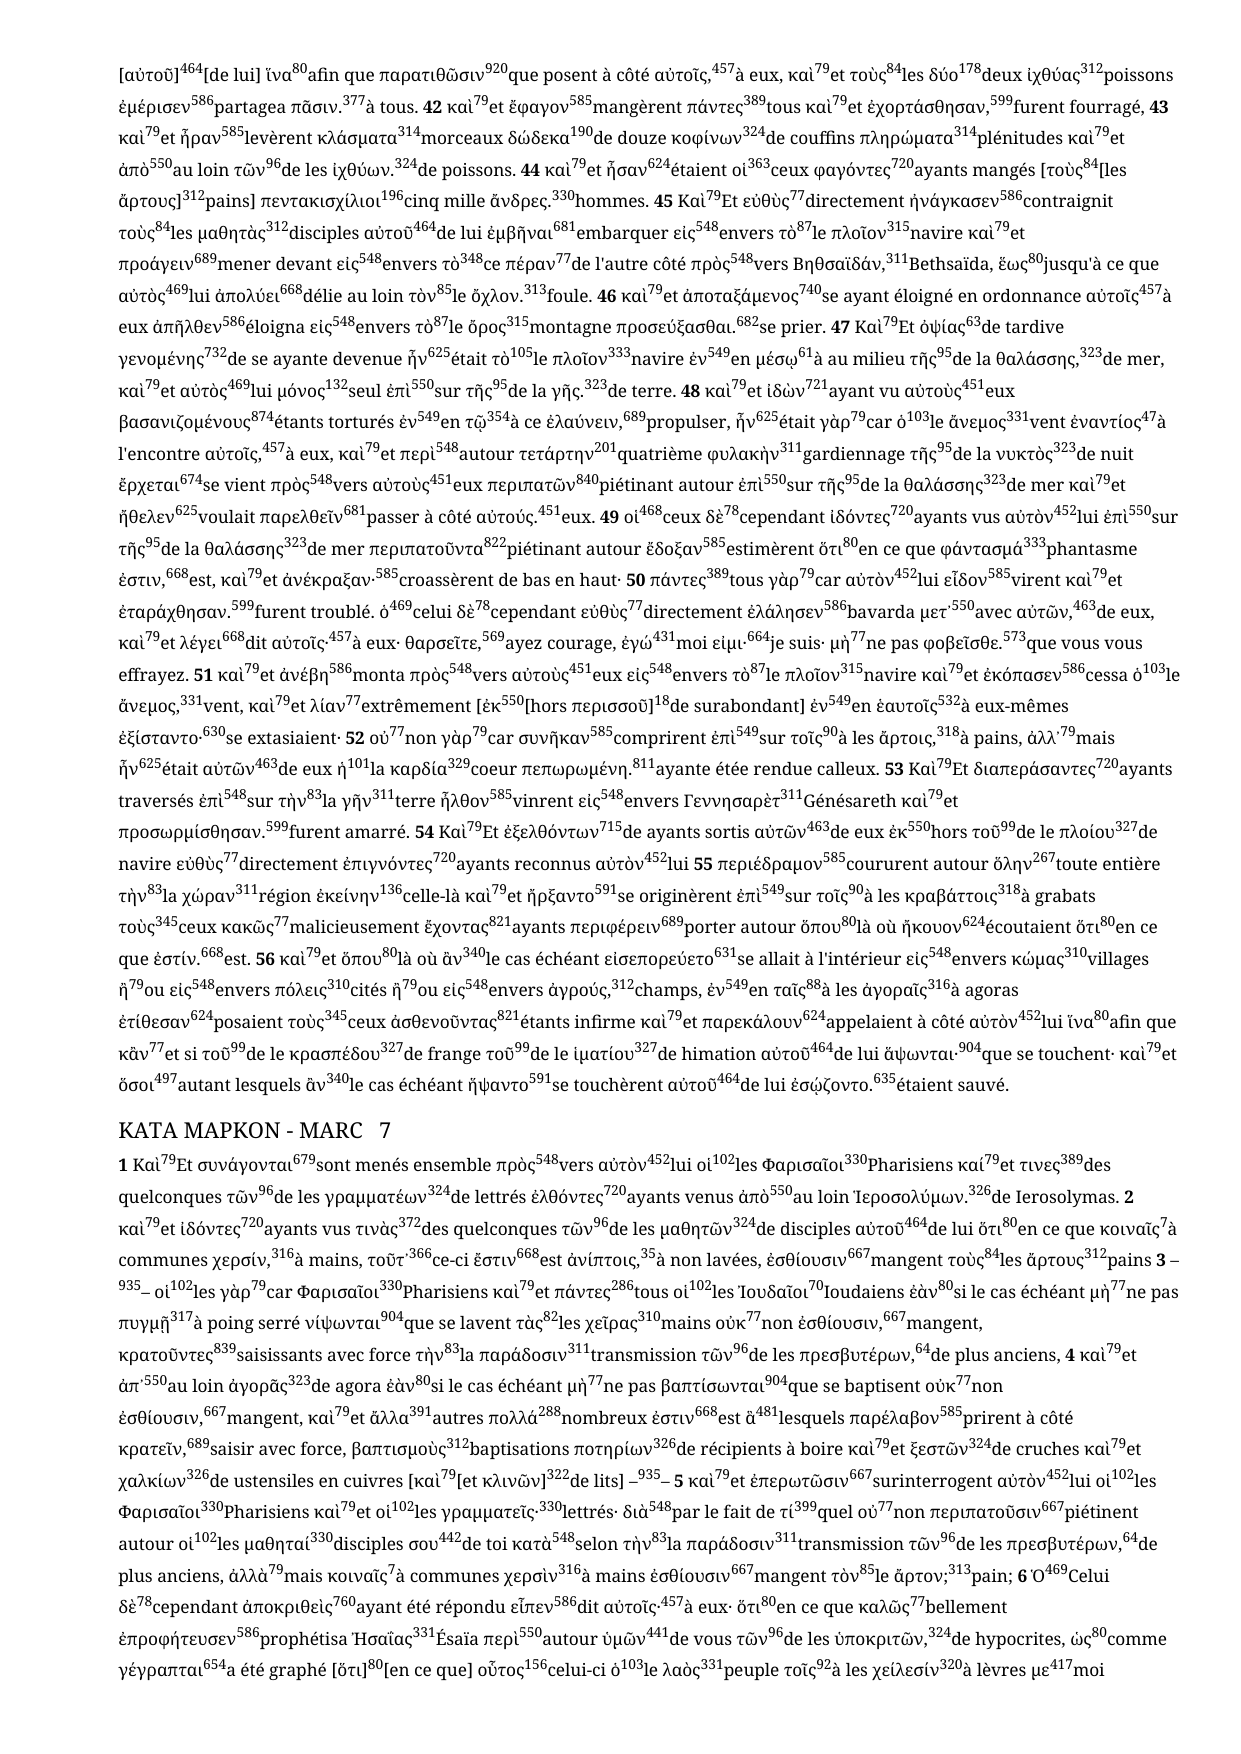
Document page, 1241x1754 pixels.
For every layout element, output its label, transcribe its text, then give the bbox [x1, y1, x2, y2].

text ΚΑΤΑ ΜΑΡΚΟΝ - MARC 7 [118, 1115, 1181, 1145]
text 1 Καὶ79Et συνάγονται679sont menés ensemble πρὸς548vers αὐτὸν452lui οἱ102les Φαρισαῖοι330Pharisiens καί79et τινες389des quelconques τῶν96de les γραμματέων324de lettrés ἐλθόντες720ayants venus ἀπὸ550au loin Ἱεροσολύμων.326de Ierosolymas. 2 καὶ79et ἰδόντες720ayants vus τινὰς372des quelconques τῶν96de les μαθητῶν324de disciples αὐτοῦ464de lui ὅτι80en ce que κοιναῖς7à communes χερσίν,316à mains, τοῦτ᾽366ce-ci ἔστιν668est ἀνίπτοις,35à non lavées, ἐσθίουσιν667mangent τοὺς84les ἄρτους312pains 3 –935– οἱ102les γὰρ79car Φαρισαῖοι330Pharisiens καὶ79et πάντες286tous οἱ102les Ἰουδαῖοι70Ioudaiens ἐὰν80si le cas échéant μὴ77ne pas πυγμῇ317à poing serré νίψωνται904que se lavent τὰς82les χεῖρας310mains οὐκ77non ἐσθίουσιν,667mangent, κρατοῦντες839saisissants avec force τὴν83la παράδοσιν311transmission τῶν96de les πρεσβυτέρων,64de plus anciens, 4 καὶ79et ἀπ᾽550au loin ἀγορᾶς323de agora ἐὰν80si le cas échéant μὴ77ne pas βαπτίσωνται904que se baptisent οὐκ77non ἐσθίουσιν,667mangent, καὶ79et ἄλλα391autres πολλά288nombreux ἐστιν668est ἃ481lesquels παρέλαβον585prirent à côté κρατεῖν,689saisir avec force, βαπτισμοὺς312baptisations ποτηρίων326de récipients à boire καὶ79et ξεστῶν324de cruches καὶ79et χαλκίων326de ustensiles en cuivres [καὶ79[et κλινῶν]322de lits] –935– 5 καὶ79et ἐπερωτῶσιν667surinterrogent αὐτὸν452lui οἱ102les Φαρισαῖοι330Pharisiens καὶ79et οἱ102les γραμματεῖς·330lettrés· διὰ548par le fait de τί399quel οὐ77non περιπατοῦσιν667piétinent autour οἱ102les μαθηταί330disciples σου442de toi κατὰ548selon τὴν83la παράδοσιν311transmission τῶν96de les πρεσβυτέρων,64de plus anciens, ἀλλὰ79mais κοιναῖς7à communes χερσὶν316à mains ἐσθίουσιν667mangent τὸν85le ἄρτον;313pain; 6 Ὁ469Celui δὲ78cependant ἀποκριθεὶς760ayant été répondu εἶπεν586dit αὐτοῖς·457à eux· ὅτι80en ce que καλῶς77bellement ἐπροφήτευσεν586prophétisa Ἠσαΐας331Ésaïa περὶ550autour ὑμῶν441de vous τῶν96de les ὑποκριτῶν,324de hypocrites, ὡς80comme γέγραπται654a été graphé [ὅτι]80[en ce que] οὗτος156celui-ci ὁ103le λαὸς331peuple τοῖς92à les χείλεσίν320à lèvres με417moi τιμᾷ,668valorise, ἡ101la δὲ78cependant καρδία329coeur αὐτῶν463de eux πόρρω77loin devant ἀπέχει668tient au loin ἀπ᾽550au loin ἐμοῦ·424de moi· 7 μάτην77vainement δὲ78cependant σέβονταί673se vénèrent με417moi διδάσκοντες839enseignants διδασκαλίας310enseignements ἐντάλματα314commandements ἀνθρώπων.324de êtres humains. 8 ἀφέντες720ayants abandonnés τὴν83la ἐντολὴν311commandement τοῦ97de le θεοῦ325de Dieu κρατεῖτε665vous saisissez avec force τὴν83la παράδοσιν311transmission τῶν96de les ἀνθρώπων.324de êtres humains. 9 καὶ79et ἔλεγεν625disait αὐτοῖς·457à eux· καλῶς77bellement ἀθετεῖτε665vous démettez τὴν83la ἐντολὴν311commandement τοῦ97de le θεοῦ,325de Dieu, ἵνα80afin que τὴν83la παράδοσιν311transmission ὑμῶν441de vous τηρήσητε.896que vous gardiez. 10 Μωϋσῆς331Môusês γὰρ79car εἶπεν·586dit· τίμα570valorise τὸν85le πατέρα313père σου442de toi καὶ79et τὴν83la μητέρα311mère σου,442de toi, καί·79et· ὁ364celui κακολογῶν840discourant en mal πατέρα313père ἢ79ou μητέρα311mère θανάτῳ319à trépas τελευτάτω.572parvienne à l'achèvement. 11 ὑμεῖς447vous δὲ78cependant λέγετε·665vous dites· ἐὰν80si le cas échéant εἴπῃ899que dise ἄνθρωπος331être humain τῷ91à le πατρὶ319à père ἢ79ou τῇ89à la μητρί·317à mère· κορβᾶν,341korban, ὅ500lequel ἐστιν668est δῶρον,333don, ὃ482lequel ἐὰν340si le cas échéant ἐξ550hors ἐμοῦ424de moi ὠφεληθῇς,909que tu sois profité, 12 οὐκέτι77non plus ἀφίετε665vous abandonnez αὐτὸν452lui οὐδὲν375aucun ποιῆσαι681faire τῷ91à le πατρὶ319à père ἢ79ou τῇ89à la μητρί,317à mère, 13 ἀκυροῦντες839annulants τὸν85le λόγον313discours τοῦ97de le θεοῦ325de Dieu τῇ89à la παραδόσει317à transmission ὑμῶν441de vous ᾗ484à laquelle παρεδώκατε·583vous transmîtes· καὶ79et παρόμοια5ressemblants à côté τοιαῦτα347tels πολλὰ270nombreux ποιεῖτε.665vous faites. 14 Καὶ79Et προσκαλεσάμενος740se ayant appelé auprès πάλιν77de nouveau τὸν85le ὄχλον313foule ἔλεγεν625disait αὐτοῖς·457à eux· ἀκούσατέ553écoutez μου424de moi πάντες389tous καὶ79et σύνετε.553comprenez. 15 οὐδέν392aucun ἐστιν668est ἔξωθεν552au dehors τοῦ97de le ἀνθρώπου325de être humain εἰσπορευόμενον869se allant à l'intérieur εἰς548envers αὐτὸν452lui ὃ500lequel δύναται674se peut κοινῶσαι681rendre commun αὐτόν,452lui, ἀλλὰ79mais τὰ365ces ἐκ550hors τοῦ97de le ἀνθρώπου325de être humain ἐκπορευόμενά868se allants au dehors ἐστιν668est τὰ365ces κοινοῦντα841rendants communs τὸν85le ἄνθρωπον.313être humain. 16 17 Καὶ79Et ὅτε80lorsque εἰσῆλθεν586vint à l'intérieur εἰς548envers οἶκον313maison ἀπὸ550au loin τοῦ97de le ὄχλου,325de foule, ἐπηρώτων624surinterrogeaient αὐτὸν452lui οἱ102les μαθηταὶ330disciples αὐτοῦ464de lui τὴν83la παραβολήν.311parabole. 18 καὶ79et λέγει668dit αὐτοῖς·457à eux· οὕτως77ainsi καὶ77aussi ὑμεῖς447vous ἀσύνετοί46sans capables de comprendre ἐστε;665vous êtes; οὐ77non νοεῖτε665vous intelligez ὅτι80en ce que πᾶν392tout τὸ366ce ἔξωθεν77au dehors εἰσπορευόμενον869se allant à l'intérieur εἰς548envers τὸν85le ἄνθρωπον313être humain οὐ77non δύναται674se peut αὐτὸν452lui κοινῶσαι681rendre commun 19 ὅτι80en ce que οὐκ77non εἰσπορεύεται674se va à l'intérieur αὐτοῦ464de lui εἰς548envers τὴν83la καρδίαν311coeur ἀλλ᾽79mais εἰς548envers τὴν83la κοιλίαν,311cavité ventrale, καὶ79et εἰς548envers τὸν85le ἀφεδρῶνα313latrine ἐκπορεύεται,674se va au dehors, καθαρίζων840purifiant πάντα270tous τὰ86les βρώματα;314aliments; 20 ἔλεγεν625disait δὲ78cependant ὅτι80en ce que τὸ366ce ἐκ550hors τοῦ97de le ἀνθρώπου325de être humain ἐκπορευόμενον,869se allant au dehors, ἐκεῖνο366ce-là κοινοῖ668rend commun τὸν85le ἄνθρωπον.313être humain. 21 ἔσωθεν77au dedans γὰρ79car ἐκ550hors τῆς95de la καρδίας323de coeur τῶν96de les ἀνθρώπων324de êtres humains οἱ102les διαλογισμοὶ330calculs au-travers οἱ102les κακοὶ21malicieux ἐκπορεύονται,673se vont au dehors, πορνεῖαι,328pornations, κλοπαί,328vols, φόνοι,330meurtres, 22 μοιχεῖαι,328adultérations, πλεονεξίαι,328cupidités, πονηρίαι,328méchancetés, δόλος,331fraude, ἀσέλγεια,329luxure, ὀφθαλμὸς331oeil πονηρός,71méchant, βλασφημία,329blasphémie, ὑπερηφανία,329prétention, ἀφροσύνη·329insouciance· 23 πάντα288tous ταῦτα157ces-ci τὰ104les πονηρὰ72méchants ἔσωθεν77au dedans ἐκπορεύεται674se va au dehors καὶ79et κοινοῖ668rend commun τὸν85le ἄνθρωπον.313être humain. 24 Ἐκεῖθεν77De là δὲ78cependant ἀναστὰς721ayant redressé ἀπῆλθεν586éloigna εἰς548envers τὰ86les ὅρια314frontières Τύρου323de Tyr καὶ79et Σιδῶνος.323de Sidon. Καὶ79Et εἰσελθὼν721ayant venu à l'intérieur εἰς548envers οἰκίαν311maison d'habitation οὐδένα373aucun ἤθελεν625voulait γνῶναι,681connaître, καὶ79et οὐκ77non ἠδυνάσθη600fut pu λαθεῖν·681omettre· 25 ἀλλ᾽79mais εὐθὺς77directement ἀκούσασα719ayante écoutée γυνὴ329femme περὶ550autour αὐτοῦ,464de lui, ἧς490de laquelle εἶχεν625avait τὸ105le θυγάτριον333petite fille αὐτῆς462de elle πνεῦμα315souffle ἀκάθαρτον,6impur, ἐλθοῦσα719ayante venue προσέπεσεν586tomba vers πρὸς548vers τοὺς84les πόδας312pieds αὐτοῦ·464de lui· 26 ἡ101la δὲ78cependant γυνὴ329femme ἦν625était Ἑλληνίς,329Hellène, Συροφοινίκισσα329Syrienne-Phénicienne τῷ93à le γένει·321à genre· καὶ79et ἠρώτα625interrogeait αὐτὸν452lui ἵνα80afin que τὸ87le δαιμόνιον315démon ἐκβάλῃ899que éjecte ἐκ550hors τῆς95de la θυγατρὸς323de fille αὐτῆς.462de elle. 27 καὶ79et ἔλεγεν625disait αὐτῇ·456à elle· ἄφες554abandonne πρῶτον77premièrement χορτασθῆναι683être fourragé τὰ86les τέκνα,314enfants, οὐ77non γάρ79car ἐστιν668est καλὸν49beau λαβεῖν681prendre τὸν85le ἄρτον313pain τῶν98de les τέκνων326de enfants καὶ79et τοῖς92à les κυναρίοις320à chiots βαλεῖν.681jeter. 28 ἡ467celle δὲ78cependant ἀπεκρίθη600fut répondu καὶ79et λέγει668dit αὐτῷ·458à lui· ναί,304oui, κύριε·337Maître· καὶ77aussi τὰ104les κυνάρια332chiots ὑποκάτω552en dessous vers le bas τῆς95de la τραπέζης323de table ἐσθίουσιν667mangent ἀπὸ550au loin τῶν98de les ψιχίων326de miettes τῶν98de les παιδίων.326de petits enfants. 29 καὶ79et εἶπεν586dit αὐτῇ·456à elle· διὰ548par le fait de τοῦτον138celui-ci τὸν85le λόγον313discours ὕπαγε,570dirige en arrière, ἐξελήλυθεν642a sorti τὸ105le δαιμόνιον333démon ἐκ550hors τῆς95de la θυγατρός323de fille σου.442de toi. 30 καὶ79et ἀπελθοῦσα719ayante éloignée εἰς548envers τὸν85le οἶκον313maison αὐτῆς462de elle εὗρεν586trouva τὸ87le παιδίον315petit enfant βεβλημένον798ayant été jeté ἐπὶ548sur τὴν83la κλίνην311lit καὶ79et τὸ87le δαιμόνιον315démon ἐξεληλυθός.772ayant sorti. 31 Καὶ79Et πάλιν77de nouveau ἐξελθὼν721ayant sorti ἐκ550hors τῶν98de les ὁρίων326de frontières Τύρου323de Tyr ἦλθεν586vint διὰ550par Σιδῶνος323de Sidon εἰς548envers τὴν83la θάλασσαν311mer τῆς95de la Γαλιλαίας323de Galilée ἀνὰ548de bas en haut μέσον55au milieu τῶν98de les ὁρίων326de frontières Δεκαπόλεως.323de Décapole. 32 Καὶ79Et φέρουσιν667portent αὐτῷ458à lui κωφὸν53sourd muet καὶ79et μογιλάλον53bègue καὶ79et παρακαλοῦσιν667appellent à côté αὐτὸν452lui ἵνα80afin que ἐπιθῇ899que surpose αὐτῷ458à lui τὴν243la χεῖρα.311main. 33 καὶ79et ἀπολαβόμενος740se ayant reçu αὐτὸν452lui ἀπὸ550au loin τοῦ97de le ὄχλου325de foule κατ᾽548selon ἰδίαν544en propre ἔβαλεν586jeta τοὺς84les δακτύλους312doigts αὐτοῦ464de lui εἰς548envers τὰ86les ὦτα314oreilles αὐτοῦ464de lui καὶ79et πτύσας721ayant craché ἥψατο592se toucha τῆς95de la γλώσσης323de langue αὐτοῦ,464de lui, 34 καὶ79et ἀναβλέψας721ayant regardé de bas en haut εἰς548envers τὸν85le οὐρανὸν313ciel ἐστέναξεν586soupira καὶ79et λέγει668dit αὐτῷ·458à lui· εφφαθα,341Éphphatha, ὅ500lequel ἐστιν668est διανοίχθητι.563sois entrouvert. 35 καὶ79et [εὐθέως]77[directement] ἠνοίγησαν599furent ouvert αὐτοῦ464de lui αἱ100les ἀκοαί,328écoutes, καὶ79et ἐλύθη600fut délié ὁ103le δεσμὸς331lien τῆς95de la γλώσσης323de langue αὐτοῦ464de lui καὶ79et ἐλάλει625bavardait ὀρθῶς.77droitement. 36 καὶ79et διεστείλατο592se équipa en séparant αὐτοῖς457à eux ἵνα80afin que μηδενὶ378à ne pas un λέγωσιν·920que disent· ὅσον482autant lequel δὲ78cependant αὐτοῖς457à eux διεστέλλετο,631se équipait en séparant, αὐτοὶ468eux μᾶλλον77davantage περισσότερον77plus surabondamment ἐκήρυσσον.624annonçaient. 37 καὶ79et ὑπερπερισσῶς77au-dessus surabondamment ἐξεπλήσσοντο635étaient heurté à l'excès λέγοντες·839disants· καλῶς77bellement πάντα374tous πεποίηκεν,642a fait, καὶ79et τοὺς84les κωφοὺς52sourds muets ποιεῖ668fait ἀκούειν689écouter καὶ79et [τοὺς]84[les] ἀλάλους52sans bavardages λαλεῖν.689bavarder. [118, 1149, 1181, 1682]
text 1 Καὶ79Et ἐξῆλθεν586sortit ἐκεῖθεν77de là καὶ79et ἔρχεται674se vient εἰς548envers τὴν83la πατρίδα311patrie αὐτοῦ,464de lui, καὶ79et ἀκολουθοῦσιν667suivent αὐτῷ458à lui οἱ102les μαθηταὶ330disciples αὐτοῦ.464de lui. 2 καὶ79et γενομένου736de se ayant devenu σαββάτου327de sabbat ἤρξατο592se origina διδάσκειν689enseigner ἐν549en τῇ89à la συναγωγῇ,317à synagogue, καὶ79et οἱ102les πολλοὶ389nombreux ἀκούοντες839écoutants ἐξεπλήσσοντο635étaient heurté à l'excès λέγοντες·839disants· πόθεν77d'où? τούτῳ352à celui-ci ταῦτα,365ces-ci, καὶ79et τίς408quelle ἡ101la σοφία329sagesse ἡ362celle δοθεῖσα758ayante étée donnée τούτῳ,352à celui-ci, καὶ79et αἱ100les δυνάμεις328puissances τοιαῦται153telles διὰ550par τῶν94de les χειρῶν322de mains αὐτοῦ464de lui γινόμεναι;864se devenantes; 3 οὐχ340non οὗτός364celui-ci ἐστιν668est ὁ103le τέκτων,331artisan, ὁ103le υἱὸς331fils τῆς95de la Μαρίας323de Maria καὶ79et ἀδελφὸς331frère Ἰακώβου325de Iakobos καὶ79et Ἰωσῆτος325de Iosetos καὶ79et Ἰούδα325de Iouda καὶ79et Σίμωνος;325de Simon; καὶ79et οὐκ340non εἰσὶν667sont αἱ100les ἀδελφαὶ328soeurs αὐτοῦ464de lui ὧδε77ici πρὸς548vers ἡμᾶς;416nous; καὶ79et ἐσκανδαλίζοντο635étaient scandalisé ἐν549en αὐτῷ.458à lui. 4 καὶ79et ἔλεγεν625disait αὐτοῖς457à eux ὁ103le Ἰησοῦς331Iésous ὅτι80en ce que οὐκ77non ἔστιν668est προφήτης331prophète ἄτιμος47sans valeur εἰ551si μὴ77ne pas ἐν549en τῇ89à la πατρίδι317à patrie αὐτοῦ464de lui καὶ79et ἐν549en τοῖς90à les συγγενέσιν58à congénitaux αὐτοῦ464de lui καὶ79et ἐν549en τῇ89à la οἰκίᾳ317à maison d'habitation αὐτοῦ.464de lui. 5 καὶ79et οὐκ77non ἐδύνατο631se pouvait ἐκεῖ77là ποιῆσαι681faire οὐδεμίαν267aucune δύναμιν,311puissance, εἰ551si μὴ77ne pas ὀλίγοις274à peu ἀρρώστοις58à malades ἐπιθεὶς721ayant surposé τὰς82les χεῖρας310mains ἐθεράπευσεν.586soigna. 6 καὶ79et ἐθαύμαζεν625étonnait διὰ548par le fait de τὴν83la ἀπιστίαν311incroyance αὐτῶν.463de eux. Καὶ79Et περιῆγεν625menait autour τὰς82les κώμας310villages κύκλῳ77en cercle διδάσκων.840enseignant. 7 Καὶ79Et προσκαλεῖται674se appelle auprès τοὺς84les δώδεκα52douze καὶ79et ἤρξατο592se origina αὐτοὺς451eux ἀποστέλλειν689envoyer δύο52deux δύο52deux καὶ79et ἐδίδου625donnait αὐτοῖς457à eux ἐξουσίαν311autorité τῶν98de les πνευμάτων326de souffles τῶν98de les ἀκαθάρτων,17de impurs, 8 καὶ79et παρήγγειλεν586annonça à côté αὐτοῖς457à eux ἵνα80afin que μηδὲν375ne pas un αἴρωσιν920que lèvent εἰς548envers ὁδὸν311chemin εἰ551si μὴ77ne pas ῥάβδον311bâton μόνον,77seulement, μὴ77ne pas ἄρτον,313pain, μὴ77ne pas πήραν,311besace, μὴ77ne pas εἰς548envers τὴν83la ζώνην311ceinture χαλκόν,313cuivre, 9 ἀλλ᾽79mais ὑποδεδεμένους787se ayants liés en dessous σανδάλια,314sandales, καὶ79et μὴ77ne pas ἐνδύσησθε902que vous vous envêtiez δύο178deux χιτῶνας.312chitons. 10 καὶ79et ἔλεγεν625disait αὐτοῖς·457à eux· ὅπου80là où ἐὰν340si le cas échéant εἰσέλθητε896que vous veniez à l'intérieur εἰς548envers οἰκίαν,311maison d'habitation, ἐκεῖ77là μένετε569restez ἕως80jusqu'à ce que ἂν340le cas échéant ἐξέλθητε896que vous sortiez ἐκεῖθεν.77de là. 11 καὶ79et ὃς498lequel ἂν340le cas échéant τόπος331lieu μὴ77ne pas δέξηται905que se accepte ὑμᾶς436vous μηδὲ79ni cependant ἀκούσωσιν898que écoutent ὑμῶν,441de vous, ἐκπορευόμενοι866se allants au dehors ἐκεῖθεν77de là ἐκτινάξατε553secouez dehors τὸν85le χοῦν313poudre τὸν480celui ὑποκάτω552en dessous vers le bas τῶν96de les ποδῶν324de pieds ὑμῶν441de vous εἰς548envers μαρτύριον315témoignage αὐτοῖς.457à eux. 12 Καὶ79Et ἐξελθόντες720ayants sortis ἐκήρυξαν585annoncèrent ἵνα80afin que μετανοῶσιν,920que transintelligent, 13 καὶ79et δαιμόνια314démons πολλὰ270nombreux ἐξέβαλλον,624éjectaient, καὶ79et ἤλειφον624huilaient ἐλαίῳ321à huile d'olive πολλοὺς268nombreux ἀρρώστους52malades καὶ79et ἐθεράπευον.624soignaient. 14 Καὶ79Et ἤκουσεν586écouta ὁ103le βασιλεὺς331roi Ἡρῴδης,331Hérode, φανερὸν49visible γὰρ79car ἐγένετο592se devint τὸ105le ὄνομα333nom αὐτοῦ,464de lui, καὶ79et ἔλεγον624disaient ὅτι80en ce que Ἰωάννης331Ioannes ὁ364celui βαπτίζων840baptisant ἐγήγερται654a été éveillé ἐκ550hors νεκρῶν64de morts καὶ79et διὰ548par le fait de τοῦτο348ce-ci ἐνεργοῦσιν667énergisent αἱ100les δυνάμεις328puissances ἐν549en αὐτῷ.458à lui. 15 ἄλλοι389autres δὲ78cependant ἔλεγον624disaient ὅτι80en ce que Ἠλίας331Élia ἐστίν·668est· ἄλλοι389autres δὲ78cependant ἔλεγον624disaient ὅτι80en ce que προφήτης331prophète ὡς80comme εἷς71un τῶν96de les προφητῶν.324de prophètes. 16 ἀκούσας721ayant écouté δὲ78cependant ὁ103le Ἡρῴδης331Hérode ἔλεγεν·625disait· ὅτι80en ce que ὃν480lequel ἐγὼ431moi ἀπεκεφάλισα582je décapitai Ἰωάννην,313Ioannes, οὗτος364celui-ci ἠγέρθη.600fut éveillé. 17 Αὐτὸς542Lui-même γὰρ79car ὁ103le Ἡρῴδης331Hérode ἀποστείλας721ayant envoyé ἐκράτησεν586saisit avec force τὸν85le Ἰωάννην313Ioannes καὶ79et ἔδησεν586attacha de lien αὐτὸν452lui ἐν549en φυλακῇ317à gardiennage διὰ548par le fait de Ἡρῳδιάδα311Hérodias τὴν83la γυναῖκα311femme Φιλίππου325de Philippe τοῦ97de le ἀδελφοῦ325de frère αὐτοῦ,464de lui, ὅτι80en ce que αὐτὴν450elle ἐγάμησεν·586maria· 18 ἔλεγεν625disait γὰρ79car ὁ103le Ἰωάννης331Ioannes τῷ91à le Ἡρῴδῃ319à Hérode ὅτι80en ce que οὐκ77non ἔξεστίν668est permis σοι439à toi ἔχειν689avoir τὴν83la γυναῖκα311femme τοῦ97de le ἀδελφοῦ325de frère σου.442de toi. 19 ἡ101la δὲ78cependant Ἡρῳδιὰς329Hérodias ἐνεῖχεν625tenait au-dedans αὐτῷ458à lui καὶ79et ἤθελεν625voulait αὐτὸν452lui ἀποκτεῖναι,681tuer catégoriquement, καὶ79et οὐκ77non ἠδύνατο·631se pouvait· 20 ὁ103le γὰρ79car Ἡρῴδης331Hérode ἐφοβεῖτο631se effrayait τὸν85le Ἰωάννην,313Ioannes, εἰδὼς783ayant su αὐτὸν452lui ἄνδρα313homme δίκαιον4juste καὶ79et ἅγιον,4saint, καὶ79et συνετήρει625gardait ensemble αὐτόν,452lui, καὶ79et ἀκούσας721ayant écouté αὐτοῦ464de lui πολλὰ374nombreux ἠπόρει,625embarrassait, καὶ79et ἡδέως77plaisamment αὐτοῦ464de lui ἤκουεν.625écoutait. 21 Καὶ79Et γενομένης732de se ayante devenue ἡμέρας323de journée εὐκαίρου14de bien de moment ὅτε77lorsque Ἡρῴδης331Hérode τοῖς92à les γενεσίοις320à fêtes de naissance αὐτοῦ464de lui δεῖπνον315dîner ἐποίησεν586fit τοῖς90à les μεγιστᾶσιν318à magnats αὐτοῦ464de lui καὶ79et τοῖς90à les χιλιάρχοις318à chiliarques καὶ79et τοῖς90à les πρώτοις58à premiers τῆς95de la Γαλιλαίας,323de Galilée, 22 καὶ79et εἰσελθούσης714de ayante venue à l'intérieur τῆς95de la θυγατρὸς323de fille αὐτοῦ464de lui Ἡρῳδιάδος323de Hérodias καὶ79et ὀρχησαμένης732de se ayante dansée καὶ79et ἀρεσάσης714de ayante plue τῷ91à le Ἡρῴδῃ319à Hérode καὶ79et τοῖς351à ceux συνανακειμένοις.854à se couchants de bas en haut ensemble. εἶπεν586dit ὁ103le βασιλεὺς331roi τῷ93à le κορασίῳ·321à fillette· αἴτησόν554demande με417moi ὃ482lequel ἐὰν340si le cas échéant θέλῃς,919que tu veuilles, καὶ79et δώσω602je donnerai σοι·439à toi· 23 καὶ79et ὤμοσεν586jura αὐτῇ456à elle [πολλὰ]374[nombreux] ὅ482lequel τι375un quelconque ἐάν340si le cas échéant με417moi αἰτήσῃς897que tu demandes δώσω602je donnerai σοι439à toi ἕως552jusqu'à ce que ἡμίσους386de demi τῆς95de la βασιλείας323de royauté μου.424de moi. 24 καὶ79et ἐξελθοῦσα719ayante sortie εἶπεν586dit τῇ89à la μητρὶ317à mère αὐτῆς·462de elle· τί399quel αἰτήσωμαι;901que je me demande; ἡ467celle δὲ78cependant εἶπεν·586dit· τὴν83la κεφαλὴν311tête Ἰωάννου325de Ioannes τοῦ358de celui βαπτίζοντος.834de baptisant. 25 καὶ79et εἰσελθοῦσα719ayante venue à l'intérieur εὐθὺς77directement μετὰ550avec σπουδῆς323de hâte πρὸς548vers τὸν85le βασιλέα313roi ᾐτήσατο592se demanda λέγουσα·838disante· θέλω664je veux ἵνα80afin que ἐξαυτῆς77immédiatement δῷς897que tu donnes μοι420à moi ἐπὶ549sur πίνακι319à planche τὴν83la κεφαλὴν311tête Ἰωάννου325de Ioannes τοῦ97de le βαπτιστοῦ.325de Baptiseur. 26 καὶ79et περίλυπος47triste autour γενόμενος740se ayant devenu ὁ103le βασιλεὺς331roi διὰ548par le fait de τοὺς84les ὅρκους312serments καὶ79et τοὺς345ceux συνανακειμένους848se couchants de bas en haut ensemble οὐκ77non ἠθέλησεν586voulut ἀθετῆσαι681démettre αὐτήν·450elle· 27 καὶ79et εὐθὺς77directement ἀποστείλας721ayant envoyé ὁ103le βασιλεὺς331roi σπεκουλάτορα313spéculateur ἐπέταξεν586ordonna sûrement ἐνέγκαι681porter τὴν83la κεφαλὴν311tête αὐτοῦ.464de lui. καὶ79et ἀπελθὼν721ayant éloigné ἀπεκεφάλισεν586décapita αὐτὸν452lui ἐν549en τῇ89à la φυλακῇ317à gardiennage 28 καὶ79et ἤνεγκεν586porta τὴν83la κεφαλὴν311tête αὐτοῦ464de lui ἐπὶ549sur πίνακι319à planche καὶ79et ἔδωκεν586donna αὐτὴν450elle τῷ93à le κορασίῳ,321à fillette, καὶ79et τὸ105le κοράσιον333fillette ἔδωκεν586donna αὐτὴν450elle τῇ89à la μητρὶ317à mère αὐτῆς.462de elle. 29 καὶ79et ἀκούσαντες720ayants écoutés οἱ102les μαθηταὶ330disciples αὐτοῦ464de lui ἦλθον585vinrent καὶ79et ἦραν585levèrent τὸ87le πτῶμα315corps tombé αὐτοῦ464de lui καὶ79et ἔθηκαν585posèrent αὐτὸ454lui ἐν549en μνημείῳ.321à mémorial. 30 Καὶ79Et συνάγονται679sont menés ensemble οἱ102les ἀπόστολοι330envoyés πρὸς548vers τὸν85le Ἰησοῦν313Iésous καὶ79et ἀπήγγειλαν585rapportèrent annonce αὐτῷ458à lui πάντα374tous ὅσα481autant lesquels ἐποίησαν585firent καὶ79et ὅσα481autant lesquels ἐδίδαξαν.585enseignèrent. 31 καὶ79et λέγει668dit αὐτοῖς·457à eux· δεῦτε553venez ici ὑμεῖς447vous αὐτοὶ523vous-mêmes κατ᾽548selon ἰδίαν544en propre εἰς548envers ἔρημον4désert τόπον313lieu καὶ79et ἀναπαύσασθε557que vous vous reposez ὀλίγον.77peu. ἦσαν624étaient γὰρ79car οἱ363ceux ἐρχόμενοι866se venants καὶ79et οἱ363ceux ὑπάγοντες839dirigeants en arrière πολλοί,389nombreux, καὶ79et οὐδὲ77non cependant φαγεῖν681manger εὐκαίρουν.624avaient moment de bien. 32 Καὶ79Et ἀπῆλθον585éloignèrent ἐν549en τῷ93à le πλοίῳ321à navire εἰς548envers ἔρημον4désert τόπον313lieu κατ᾽548selon ἰδίαν.544en propre. 33 καὶ79et εἶδον585virent αὐτοὺς451eux ὑπάγοντας821dirigeants en arrière καὶ79et ἐπέγνωσαν585reconnurent πολλοὶ389nombreux καὶ79et πεζῇ77pédestrement ἀπὸ550au loin πασῶν278de toutes τῶν94de les πόλεων322de cités συνέδραμον585coururent ensemble ἐκεῖ77là καὶ79et προῆλθον585vinrent devant αὐτούς.451eux. 34 Καὶ79Et ἐξελθὼν721ayant sorti εἶδεν586vit πολὺν269nombreux ὄχλον313foule καὶ79et ἐσπλαγχνίσθη600fut remué aux entrailles ἐπ᾽548sur αὐτούς,451eux, ὅτι80en ce que ἦσαν624étaient ὡς80comme πρόβατα332brebis μὴ77ne pas ἔχοντα841ayants ποιμένα,313berger, καὶ79et ἤρξατο592se origina διδάσκειν689enseigner αὐτοὺς451eux πολλά.374nombreux. 35 Καὶ79Et ἤδη77déjà ὥρας323de heure πολλῆς279de nombreuse γενομένης732de se ayante devenue προσελθόντες720ayants venus vers αὐτῷ458à lui οἱ102les μαθηταὶ330disciples αὐτοῦ464de lui ἔλεγον624disaient ὅτι80en ce que ἔρημός47désert ἐστιν668est ὁ103le τόπος331lieu καὶ79et ἤδη77déjà ὥρα329heure πολλή·285nombreuse· 36 ἀπόλυσον554délie au loin αὐτούς,451eux, ἵνα80afin que ἀπελθόντες720ayants éloignés εἰς548envers τοὺς84les κύκλῳ77en cercle ἀγροὺς312champs καὶ79et κώμας310villages ἀγοράσωσιν898que achètent à l'agora ἑαυτοῖς532à eux-mêmes τί399un quelconque φάγωσιν.898que mangent. 37 ὁ469celui δὲ78cependant ἀποκριθεὶς760ayant été répondu εἶπεν586dit αὐτοῖς·457à eux· δότε553donnez αὐτοῖς457à eux ὑμεῖς447vous φαγεῖν.681manger. καὶ79et λέγουσιν667disent αὐτῷ·458à lui· ἀπελθόντες720ayants éloignés ἀγοράσωμεν894que nous achetions à l'agora δηναρίων326de deniers διακοσίων192de deux cents ἄρτους312pains καὶ79et δώσομεν601nous donnerons αὐτοῖς457à eux φαγεῖν;681manger; 38 ὁ469celui δὲ78cependant λέγει668dit αὐτοῖς·457à eux· πόσους161combien grands? ἄρτους312pains ἔχετε;665vous avez; ὑπάγετε569dirigez en arrière ἴδετε.553voyez. καὶ79et γνόντες720ayants connus λέγουσιν·667disent· πέντε,52cinq, καὶ79et δύο178deux ἰχθύας.312poissons. 39 καὶ79et ἐπέταξεν586ordonna sûrement αὐτοῖς457à eux ἀνακλῖναι681récliner πάντας372tous συμπόσια314compagnies de boissons συμπόσια314compagnies de boissons ἐπὶ549sur τῷ91à le χλωρῷ10à vert χόρτῳ.319à herbe. 40 καὶ79et ἀνέπεσαν585tombèrent de bas en haut πρασιαὶ328rangées de légumes πρασιαὶ328rangées de légumes κατὰ548selon ἑκατὸν52cent καὶ79et κατὰ548selon πεντήκοντα.52cinquante. 41 καὶ79et λαβὼν721ayant pris τοὺς84les πέντε178cinq ἄρτους312pains καὶ79et τοὺς84les δύο178deux ἰχθύας312poissons ἀναβλέψας721ayant regardé de bas en haut εἰς548envers τὸν85le οὐρανὸν313ciel εὐλόγησεν586élogia καὶ79et κατέκλασεν586cassa de haut en bas τοὺς84les ἄρτους312pains καὶ79et ἐδίδου625donnait τοῖς90à les μαθηταῖς318à disciples [αὐτοῦ]464[de lui] ἵνα80afin que παρατιθῶσιν920que posent à côté αὐτοῖς,457à eux, καὶ79et τοὺς84les δύο178deux ἰχθύας312poissons ἐμέρισεν586partagea πᾶσιν.377à tous. 42 καὶ79et ἔφαγον585mangèrent πάντες389tous καὶ79et ἐχορτάσθησαν,599furent fourragé, 43 καὶ79et ἦραν585levèrent κλάσματα314morceaux δώδεκα190de douze κοφίνων324de couffins πληρώματα314plénitudes καὶ79et ἀπὸ550au loin τῶν96de les ἰχθύων.324de poissons. 44 καὶ79et ἦσαν624étaient οἱ363ceux φαγόντες720ayants mangés [τοὺς84[les ἄρτους]312pains] πεντακισχίλιοι196cinq mille ἄνδρες.330hommes. 45 Καὶ79Et εὐθὺς77directement ἠνάγκασεν586contraignit τοὺς84les μαθητὰς312disciples αὐτοῦ464de lui ἐμβῆναι681embarquer εἰς548envers τὸ87le πλοῖον315navire καὶ79et προάγειν689mener devant εἰς548envers τὸ348ce πέραν77de l'autre côté πρὸς548vers Βηθσαϊδάν,311Bethsaïda, ἕως80jusqu'à ce que αὐτὸς469lui ἀπολύει668délie au loin τὸν85le ὄχλον.313foule. 46 καὶ79et ἀποταξάμενος740se ayant éloigné en ordonnance αὐτοῖς457à eux ἀπῆλθεν586éloigna εἰς548envers τὸ87le ὄρος315montagne προσεύξασθαι.682se prier. 47 Καὶ79Et ὀψίας63de tardive γενομένης732de se ayante devenue ἦν625était τὸ105le πλοῖον333navire ἐν549en μέσῳ61à au milieu τῆς95de la θαλάσσης,323de mer, καὶ79et αὐτὸς469lui μόνος132seul ἐπὶ550sur τῆς95de la γῆς.323de terre. 48 καὶ79et ἰδὼν721ayant vu αὐτοὺς451eux βασανιζομένους874étants torturés ἐν549en τῷ354à ce ἐλαύνειν,689propulser, ἦν625était γὰρ79car ὁ103le ἄνεμος331vent ἐναντίος47à l'encontre αὐτοῖς,457à eux, καὶ79et περὶ548autour τετάρτην201quatrième φυλακὴν311gardiennage τῆς95de la νυκτὸς323de nuit ἔρχεται674se vient πρὸς548vers αὐτοὺς451eux περιπατῶν840piétinant autour ἐπὶ550sur τῆς95de la θαλάσσης323de mer καὶ79et ἤθελεν625voulait παρελθεῖν681passer à côté αὐτούς.451eux. 49 οἱ468ceux δὲ78cependant ἰδόντες720ayants vus αὐτὸν452lui ἐπὶ550sur τῆς95de la θαλάσσης323de mer περιπατοῦντα822piétinant autour ἔδοξαν585estimèrent ὅτι80en ce que φάντασμά333phantasme ἐστιν,668est, καὶ79et ἀνέκραξαν·585croassèrent de bas en haut· 50 πάντες389tous γὰρ79car αὐτὸν452lui εἶδον585virent καὶ79et ἐταράχθησαν.599furent troublé. ὁ469celui δὲ78cependant εὐθὺς77directement ἐλάλησεν586bavarda μετ᾽550avec αὐτῶν,463de eux, καὶ79et λέγει668dit αὐτοῖς·457à eux· θαρσεῖτε,569ayez courage, ἐγώ431moi εἰμι·664je suis· μὴ77ne pas φοβεῖσθε.573que vous vous effrayez. 51 καὶ79et ἀνέβη586monta πρὸς548vers αὐτοὺς451eux εἰς548envers τὸ87le πλοῖον315navire καὶ79et ἐκόπασεν586cessa ὁ103le ἄνεμος,331vent, καὶ79et λίαν77extrêmement [ἐκ550[hors περισσοῦ]18de surabondant] ἐν549en ἑαυτοῖς532à eux-mêmes ἐξίσταντο·630se extasiaient· 52 οὐ77non γὰρ79car συνῆκαν585comprirent ἐπὶ549sur τοῖς90à les ἄρτοις,318à pains, ἀλλ᾽79mais ἦν625était αὐτῶν463de eux ἡ101la καρδία329coeur πεπωρωμένη.811ayante étée rendue calleux. 53 Καὶ79Et διαπεράσαντες720ayants traversés ἐπὶ548sur τὴν83la γῆν311terre ἦλθον585vinrent εἰς548envers Γεννησαρὲτ311Génésareth καὶ79et προσωρμίσθησαν.599furent amarré. 54 Καὶ79Et ἐξελθόντων715de ayants sortis αὐτῶν463de eux ἐκ550hors τοῦ99de le πλοίου327de navire εὐθὺς77directement ἐπιγνόντες720ayants reconnus αὐτὸν452lui 55 περιέδραμον585coururent autour ὅλην267toute entière τὴν83la χώραν311région ἐκείνην136celle-là καὶ79et ἤρξαντο591se originèrent ἐπὶ549sur τοῖς90à les κραβάττοις318à grabats τοὺς345ceux κακῶς77malicieusement ἔχοντας821ayants περιφέρειν689porter autour ὅπου80là où ἤκουον624écoutaient ὅτι80en ce que ἐστίν.668est. 56 καὶ79et ὅπου80là où ἂν340le cas échéant εἰσεπορεύετο631se allait à l'intérieur εἰς548envers κώμας310villages ἢ79ou εἰς548envers πόλεις310cités ἢ79ou εἰς548envers ἀγρούς,312champs, ἐν549en ταῖς88à les ἀγοραῖς316à agoras ἐτίθεσαν624posaient τοὺς345ceux ἀσθενοῦντας821étants infirme καὶ79et παρεκάλουν624appelaient à côté αὐτὸν452lui ἵνα80afin que κἂν77et si τοῦ99de le κρασπέδου327de frange τοῦ99de le ἱματίου327de himation αὐτοῦ464de lui ἅψωνται·904que se touchent· καὶ79et ὅσοι497autant lesquels ἂν340le cas échéant ἥψαντο591se touchèrent αὐτοῦ464de lui ἐσῴζοντο.635étaient sauvé. [118, 59, 1181, 1097]
